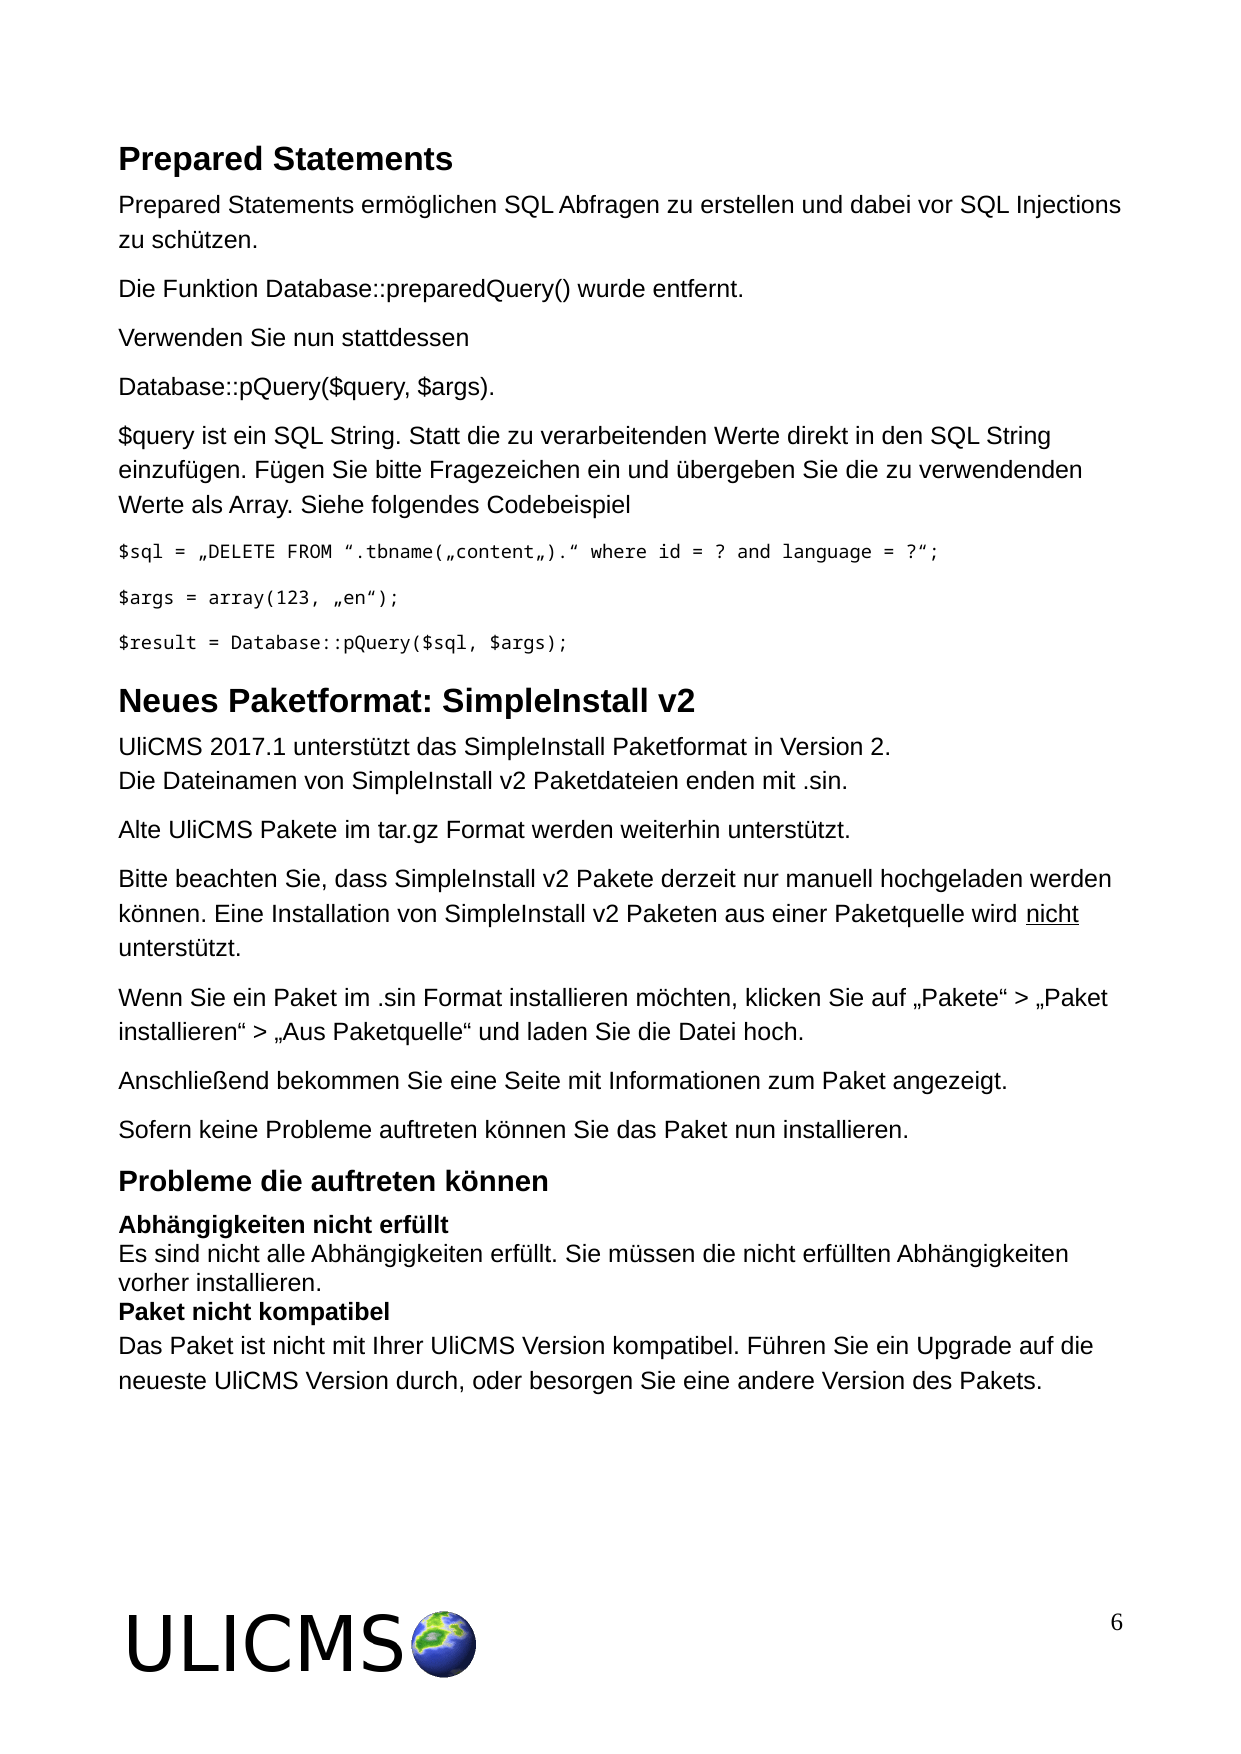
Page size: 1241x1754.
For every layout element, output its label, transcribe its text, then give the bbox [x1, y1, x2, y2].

picture [118, 1607, 479, 1681]
subtitle Probleme die auftreten können [118, 1164, 1123, 1198]
text Prepared Statements ermöglichen SQL Abfragen zu erstellen und dabei vor SQL Injections zu schützen. [118, 190, 1123, 253]
text $result = Database::pQuery($sql, $args); [118, 629, 1123, 655]
text Paket nicht kompatibel Das Paket ist nicht mit Ihrer UliCMS Version kompatibel. Führen Sie ein Upgrade auf die neueste UliCMS Version durch, oder besorgen Sie eine andere Version des Pakets. [118, 1297, 1123, 1394]
text Bitte beachten Sie, dass SimpleInstall v2 Pakete derzeit nur manuell hochgeladen werden können. Eine Installation von SimpleInstall v2 Paketen aus einer Paketquelle wird nicht unterstützt. [118, 864, 1123, 962]
text Wenn Sie ein Paket im .sin Format installieren möchten, klicken Sie auf „Pakete“ > „Paket installieren“ > „Aus Paketquelle“ und laden Sie die Datei hoch. [118, 982, 1123, 1046]
subtitle Neues Paketformat: SimpleInstall v2 [118, 681, 1123, 719]
text Anschließend bekommen Sie eine Seite mit Informationen zum Paket angezeigt. [118, 1066, 1123, 1095]
text $args = array(123, „en“); [118, 584, 1123, 609]
text Abhängigkeiten nicht erfüllt [118, 1210, 1123, 1239]
text Database::pQuery($query, $args). [118, 372, 1123, 401]
text UliCMS 2017.1 unterstützt das SimpleInstall Paketformat in Version 2. Die Dateinamen von SimpleInstall v2 Paketdateien enden mit .sin. [118, 732, 1123, 795]
text $query ist ein SQL String. Statt die zu verarbeitenden Werte direkt in den SQL String einzufügen. Fügen Sie bitte Fragezeichen ein und übergeben Sie die zu verwendenden Werte als Array. Siehe folgendes Codebeispiel [118, 421, 1123, 518]
text Alte UliCMS Pakete im tar.gz Format werden weiterhin unterstützt. [118, 815, 1123, 844]
text Die Funktion Database::preparedQuery() wurde entfernt. [118, 274, 1123, 302]
text Sofern keine Probleme auftreten können Sie das Paket nun installieren. [118, 1115, 1123, 1144]
text $sql = „DELETE FROM “.tbname(„content„).“ where id = ? and language = ?“; [118, 539, 1123, 564]
text Es sind nicht alle Abhängigkeiten erfüllt. Sie müssen die nicht erfüllten Abhängigkeiten vorher installieren. [118, 1239, 1123, 1297]
text Verwenden Sie nun stattdessen [118, 323, 1123, 351]
subtitle Prepared Statements [118, 139, 1123, 178]
